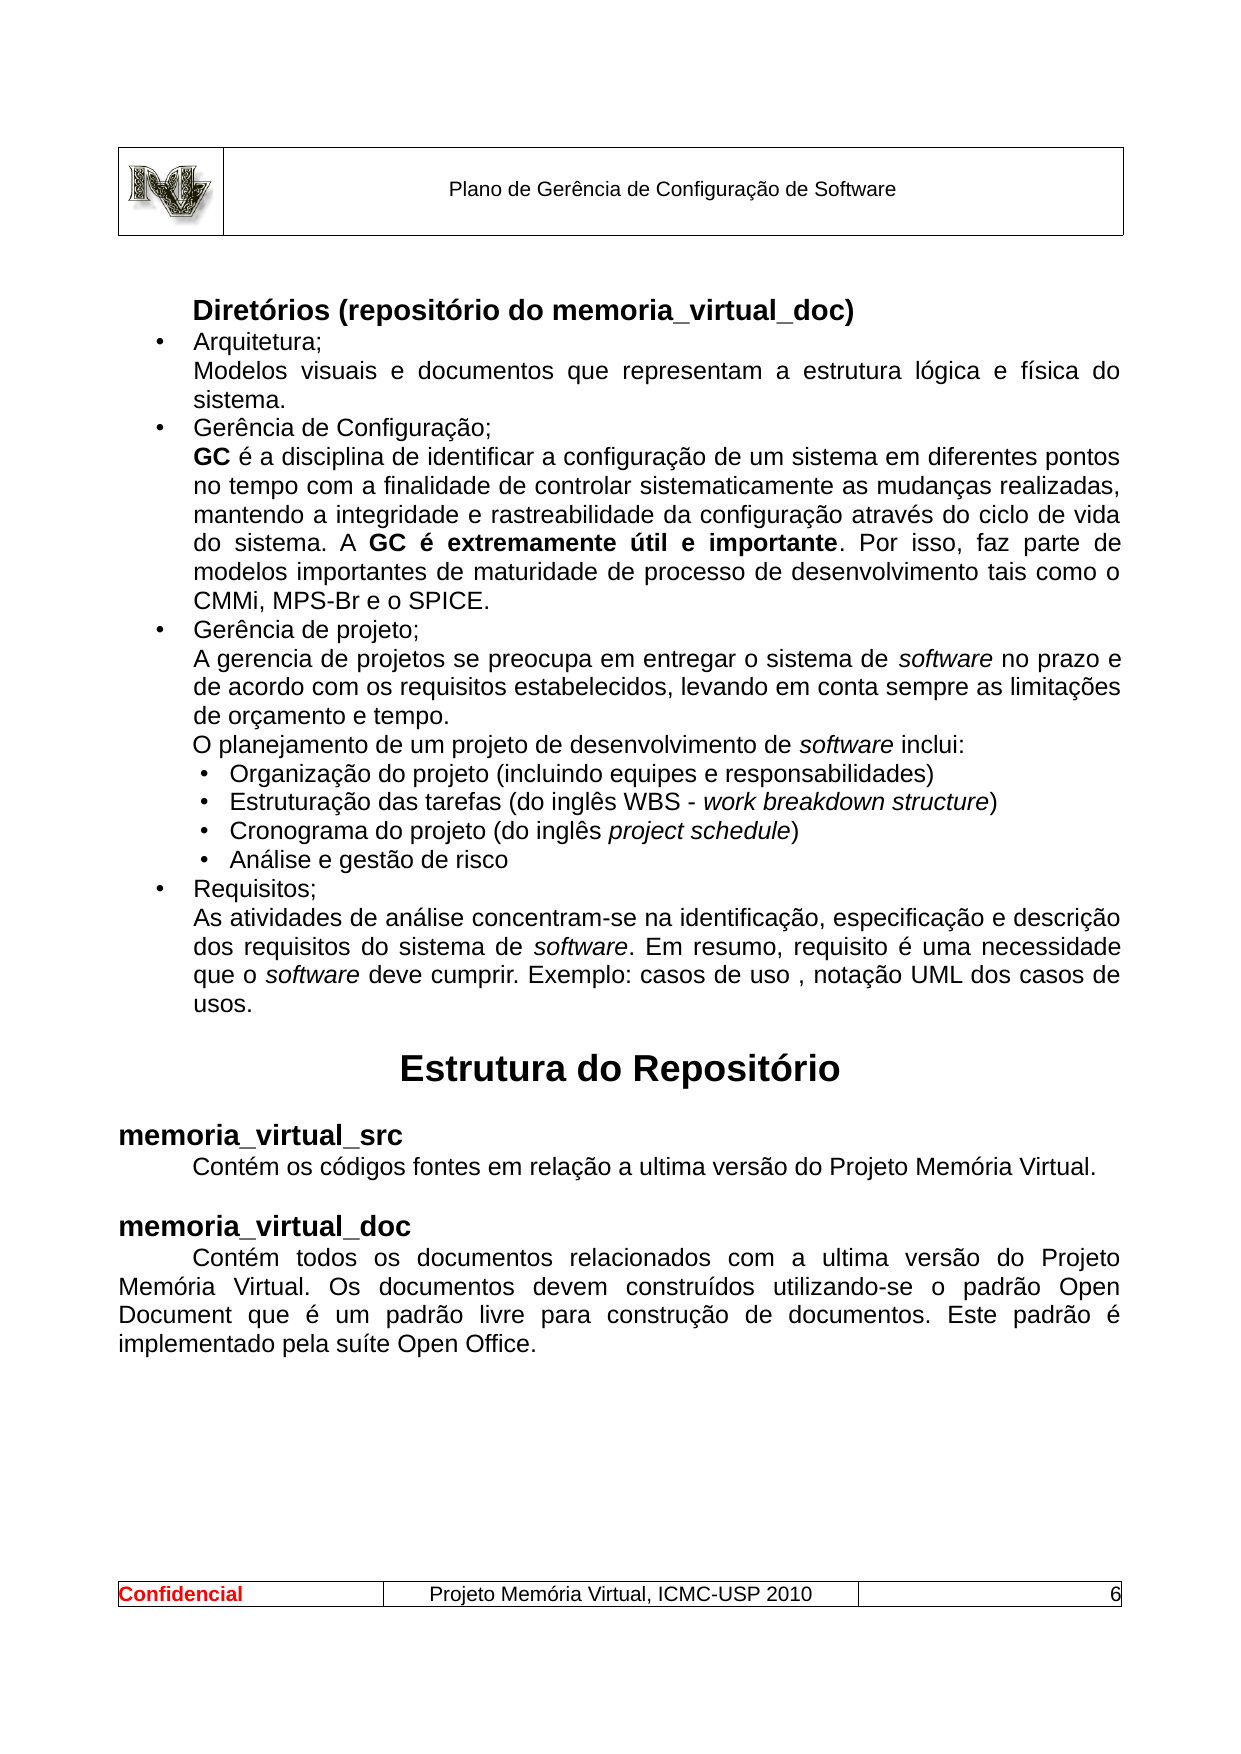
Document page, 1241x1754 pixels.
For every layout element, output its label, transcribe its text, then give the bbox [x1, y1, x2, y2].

list Requisitos; [156, 874, 1122, 903]
list Estruturação das tarefas (do inglês WBS - work breakdown structure) [200, 787, 1122, 816]
picture [123, 153, 214, 229]
subtitle Estrutura do Repositório [118, 1047, 1122, 1090]
list Organização do projeto (incluindo equipes e responsabilidades) [200, 758, 1122, 787]
text Contém todos os documentos relacionados com a ultima versão do Projeto Memória Virtual. Os documentos devem construídos utilizando-se o padrão Open Document que é um padrão livre para construção de documentos. Este padrão é implementado pela suíte Open Office. [118, 1243, 1122, 1358]
list Gerência de Configuração; [156, 413, 1122, 442]
subtitle memoria_virtual_src [118, 1118, 1122, 1152]
list Cronograma do projeto (do inglês project schedule) [200, 816, 1122, 845]
text O planejamento de um projeto de desenvolvimento de software inclui: [118, 730, 1122, 758]
list A gerencia de projetos se preocupa em entregar o sistema de software no prazo e de acordo com os requisitos estabelecidos, levando em conta sempre as limitações de orçamento e tempo. [156, 643, 1122, 730]
list Análise e gestão de risco [200, 845, 1122, 874]
list Arquitetura; [156, 327, 1122, 356]
subtitle memoria_virtual_doc [118, 1209, 1122, 1243]
text Contém os códigos fontes em relação a ultima versão do Projeto Memória Virtual. [118, 1152, 1122, 1181]
list Modelos visuais e documentos que representam a estrutura lógica e física do sistema. [156, 356, 1122, 413]
list Gerência de projeto; [156, 615, 1122, 643]
subtitle Diretórios (repositório do memoria_virtual_doc) [163, 293, 1122, 327]
list As atividades de análise concentram-se na identificação, especificação e descrição dos requisitos do sistema de software. Em resumo, requisito é uma necessidade que o software deve cumprir. Exemplo: casos de uso , notação UML dos casos de usos. [156, 903, 1122, 1018]
list GC é a disciplina de identificar a configuração de um sistema em diferentes pontos no tempo com a finalidade de controlar sistematicamente as mudanças realizadas, mantendo a integridade e rastreabilidade da configuração através do ciclo de vida do sistema. A GC é extremamente útil e importante. Por isso, faz parte de modelos importantes de maturidade de processo de desenvolvimento tais como o CMMi, MPS-Br e o SPICE. [156, 442, 1122, 615]
